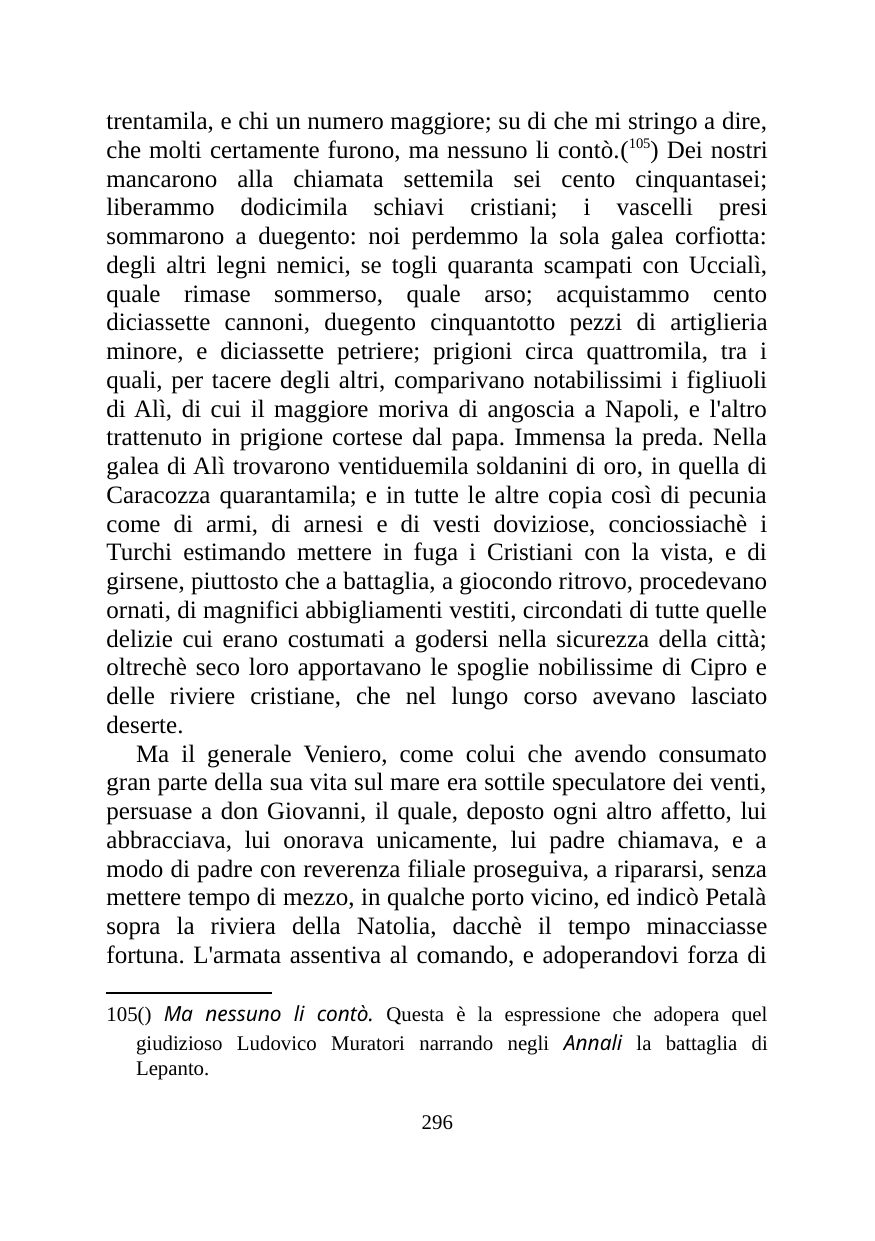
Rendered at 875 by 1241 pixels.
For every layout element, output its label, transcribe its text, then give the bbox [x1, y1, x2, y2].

text () Ma nessuno li contò. Questa è la espressione che adopera quel giudizioso Ludovico Muratori narrando negli Annali la battaglia di Lepanto. [106, 999, 768, 1080]
text trentamila, e chi un numero maggiore; su di che mi stringo a dire, che molti certamente furono, ma nessuno li contò.() Dei nostri mancarono alla chiamata settemila sei cento cinquantasei; liberammo dodicimila schiavi cristiani; i vascelli presi sommarono a duegento: noi perdemmo la sola galea corfiotta: degli altri legni nemici, se togli quaranta scampati con Uccialì, quale rimase sommerso, quale arso; acquistammo cento diciassette cannoni, duegento cinquantotto pezzi di artiglieria minore, e diciassette petriere; prigioni circa quattromila, tra i quali, per tacere degli altri, comparivano notabilissimi i figliuoli di Alì, di cui il maggiore moriva di angoscia a Napoli, e l'altro trattenuto in prigione cortese dal papa. Immensa la preda. Nella galea di Alì trovarono ventiduemila soldanini di oro, in quella di Caracozza quarantamila; e in tutte le altre copia così di pecunia come di armi, di arnesi e di vesti doviziose, conciossiachè i Turchi estimando mettere in fuga i Cristiani con la vista, e di girsene, piuttosto che a battaglia, a giocondo ritrovo, procedevano ornati, di magnifici abbigliamenti vestiti, circondati di tutte quelle delizie cui erano costumati a godersi nella sicurezza della città; oltrechè seco loro apportavano le spoglie nobilissime di Cipro e delle riviere cristiane, che nel lungo corso avevano lasciato deserte. [106, 106, 768, 739]
text Ma il generale Veniero, come colui che avendo consumato gran parte della sua vita sul mare era sottile speculatore dei venti, persuase a don Giovanni, il quale, deposto ogni altro affetto, lui abbracciava, lui onorava unicamente, lui padre chiamava, e a modo di padre con reverenza filiale proseguiva, a ripararsi, senza mettere tempo di mezzo, in qualche porto vicino, ed indicò Petalà sopra la riviera della Natolia, dacchè il tempo minacciasse fortuna. L'armata assentiva al comando, e adoperandovi forza di [106, 739, 768, 969]
